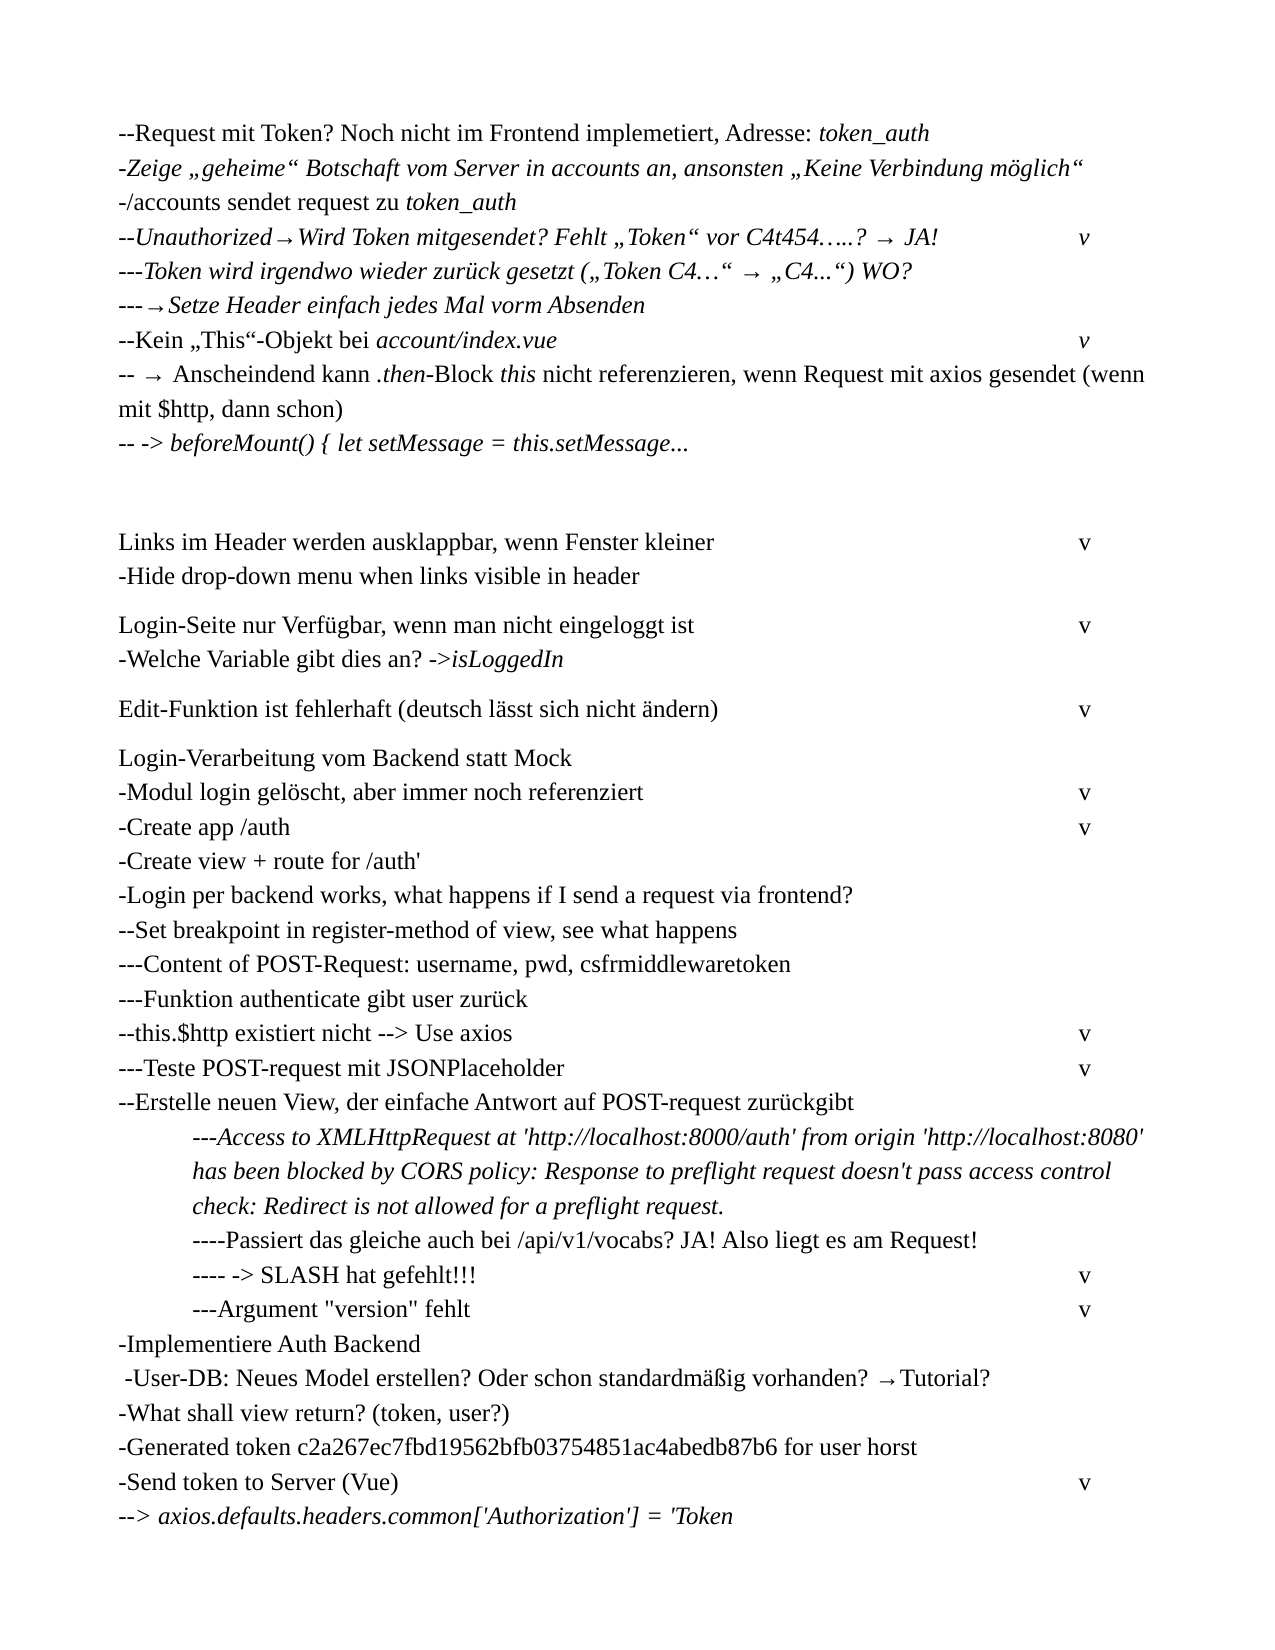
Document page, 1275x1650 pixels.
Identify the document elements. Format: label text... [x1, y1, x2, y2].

text Links im Header werden ausklappbar, wenn Fenster kleiner v -Hide drop-down menu when links visible in header [118, 527, 1157, 590]
text Login-Seite nur Verfügbar, wenn man nicht eingeloggt ist v -Welche Variable gibt dies an? ->isLoggedIn [118, 610, 1157, 673]
text --Request mit Token? Noch nicht im Frontend implemetiert, Adresse: token_auth -Zeige „geheime“ Botschaft vom Server in accounts an, ansonsten „Keine Verbindung möglich“ -/accounts sendet request zu token_auth --Unauthorized→Wird Token mitgesendet? Fehlt „Token“ vor C4t454…..? → JA! v ---Token wird irgendwo wieder zurück gesetzt („Token C4…“ → „C4...“) WO? ---→Setze Header einfach jedes Mal vorm Absenden --Kein „This“-Objekt bei account/index.vue v -- → Anscheindend kann .then-Block this nicht referenzieren, wenn Request mit axios gesendet (wenn mit $http, dann schon) -- -> beforeMount() { let setMessage = this.setMessage... [118, 118, 1157, 457]
text Edit-Funktion ist fehlerhaft (deutsch lässt sich nicht ändern) v [118, 694, 1157, 722]
text Login-Verarbeitung vom Backend statt Mock -Modul login gelöscht, aber immer noch referenziert v -Create app /auth v -Create view + route for /auth' -Login per backend works, what happens if I send a request via frontend? --Set breakpoint in register-method of view, see what happens ---Content of POST-Request: username, pwd, csfrmiddlewaretoken ---Funktion authenticate gibt user zurück --this.$http existiert nicht --> Use axios v ---Teste POST-request mit JSONPlaceholder v --Erstelle neuen View, der einfache Antwort auf POST-request zurückgibt ---Access to XMLHttpRequest at 'http://localhost:8000/auth' from origin 'http://localhost:8080' has been blocked by CORS policy: Response to preflight request doesn't pass access control check: Redirect is not allowed for a preflight request. ----Passiert das gleiche auch bei /api/v1/vocabs? JA! Also liegt es am Request! ---- -> SLASH hat gefehlt!!! v ---Argument "version" fehlt v -Implementiere Auth Backend -User-DB: Neues Model erstellen? Oder schon standardmäßig vorhanden? →Tutorial? -What shall view return? (token, user?) -Generated token c2a267ec7fbd19562bfb03754851ac4abedb87b6 for user horst -Send token to Server (Vue) v --> axios.defaults.headers.common['Authorization'] = 'Token [118, 743, 1157, 1530]
